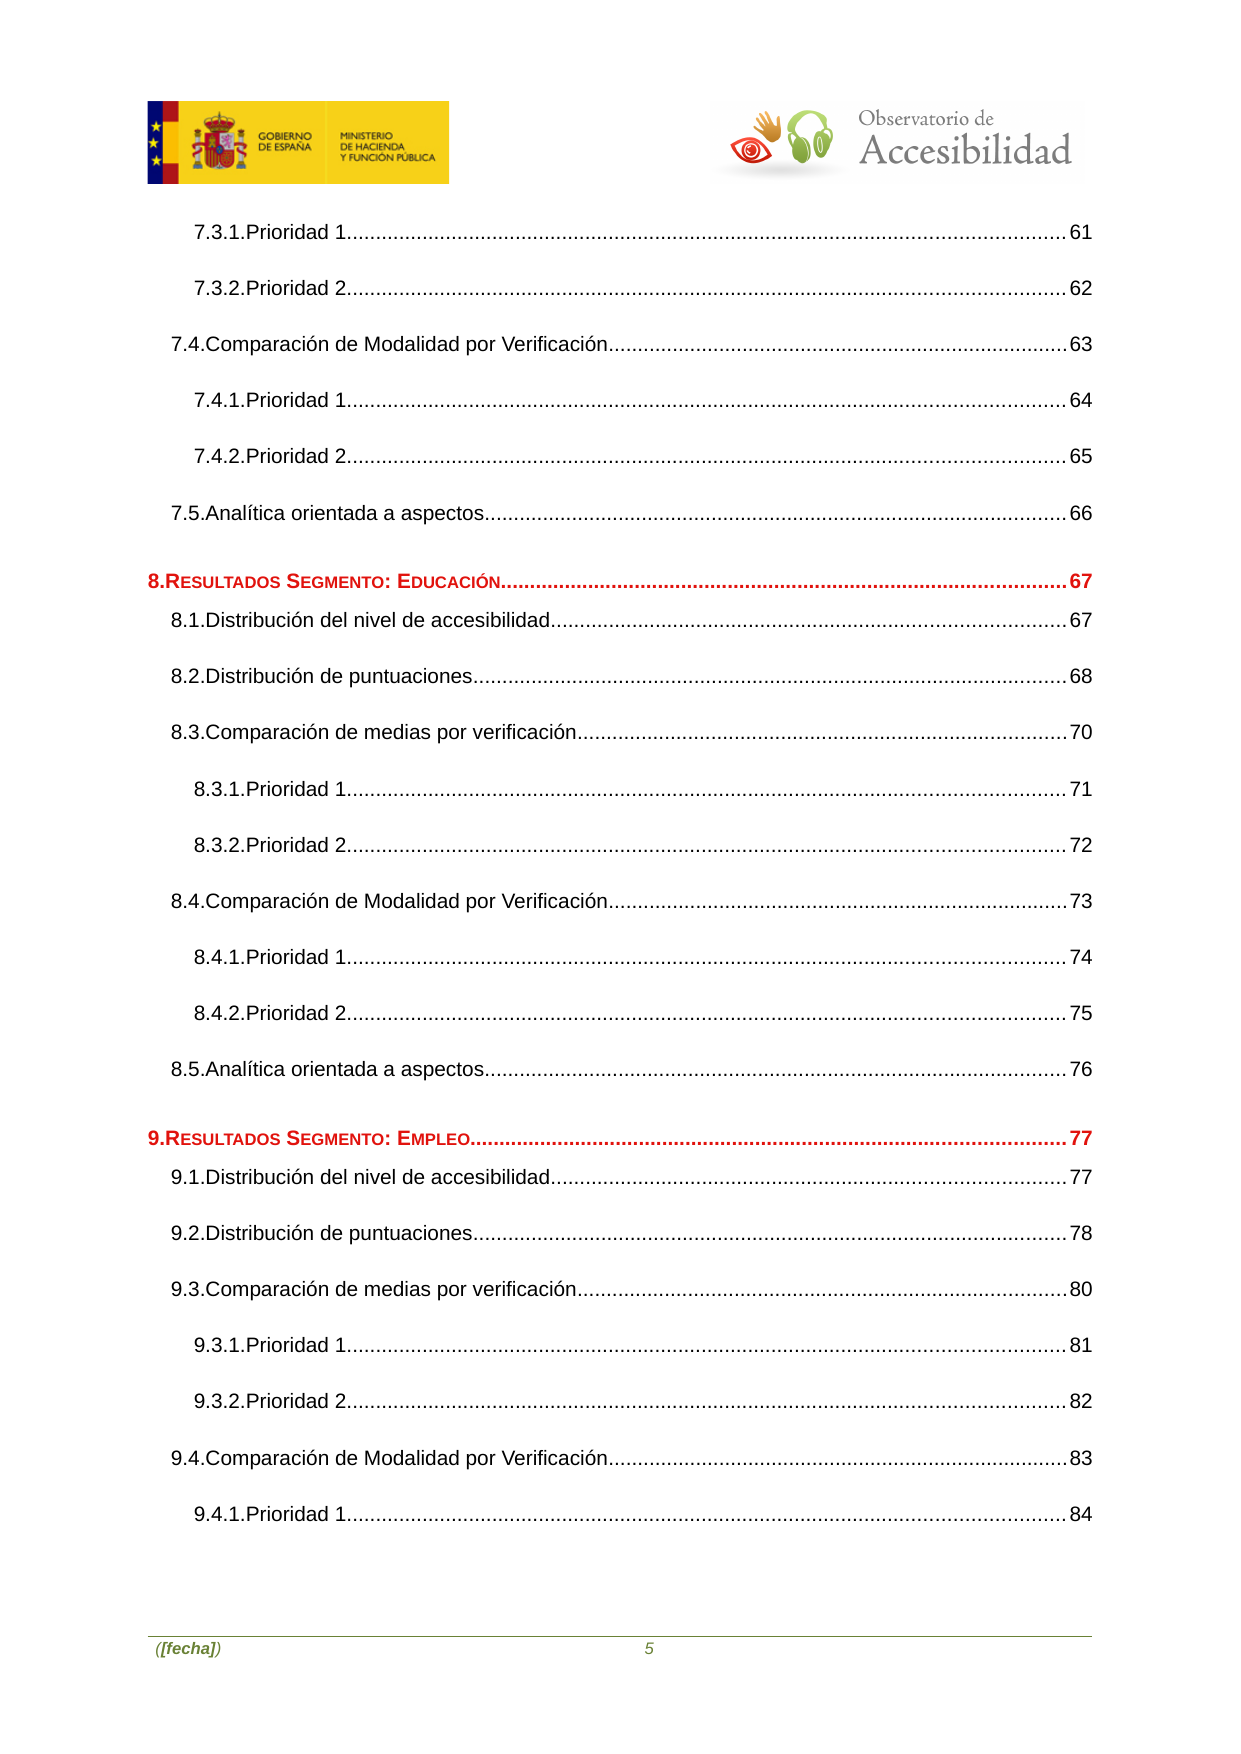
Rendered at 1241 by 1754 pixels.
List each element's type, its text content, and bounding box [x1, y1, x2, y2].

text 8.4.Comparación de Modalidad por Verificación 73 [171, 889, 1092, 913]
text 8.5.Analítica orientada a aspectos 76 [171, 1057, 1092, 1081]
picture [147, 101, 450, 184]
text 8.3.2.Prioridad 2 72 [193, 832, 1092, 856]
text 7.5.Analítica orientada a aspectos 66 [171, 500, 1092, 524]
text 8.Resultados Segmento: Educación 67 [148, 569, 1092, 593]
text 9.3.2.Prioridad 2 82 [193, 1389, 1092, 1413]
picture [710, 101, 1086, 184]
text 7.4.2.Prioridad 2 65 [193, 444, 1092, 468]
text 7.4.1.Prioridad 1 64 [193, 388, 1092, 412]
text 8.3.1.Prioridad 1 71 [193, 776, 1092, 800]
text 8.3.Comparación de medias por verificación 70 [171, 720, 1092, 744]
text 9.4.1.Prioridad 1 84 [193, 1501, 1092, 1525]
text 7.3.2.Prioridad 2 62 [193, 276, 1092, 300]
text 9.4.Comparación de Modalidad por Verificación 83 [171, 1445, 1092, 1469]
text 8.1.Distribución del nivel de accesibilidad 67 [171, 608, 1092, 632]
text 9.1.Distribución del nivel de accesibilidad 77 [171, 1164, 1092, 1188]
text 7.3.1.Prioridad 1 61 [193, 220, 1092, 244]
text 9.3.Comparación de medias por verificación 80 [171, 1277, 1092, 1301]
text 9.Resultados Segmento: Empleo 77 [148, 1126, 1092, 1150]
text 7.4.Comparación de Modalidad por Verificación 63 [171, 332, 1092, 356]
text 8.2.Distribución de puntuaciones 68 [171, 664, 1092, 688]
text 8.4.2.Prioridad 2 75 [193, 1001, 1092, 1025]
text 8.4.1.Prioridad 1 74 [193, 945, 1092, 969]
text 9.2.Distribución de puntuaciones 78 [171, 1221, 1092, 1245]
text 9.3.1.Prioridad 1 81 [193, 1333, 1092, 1357]
